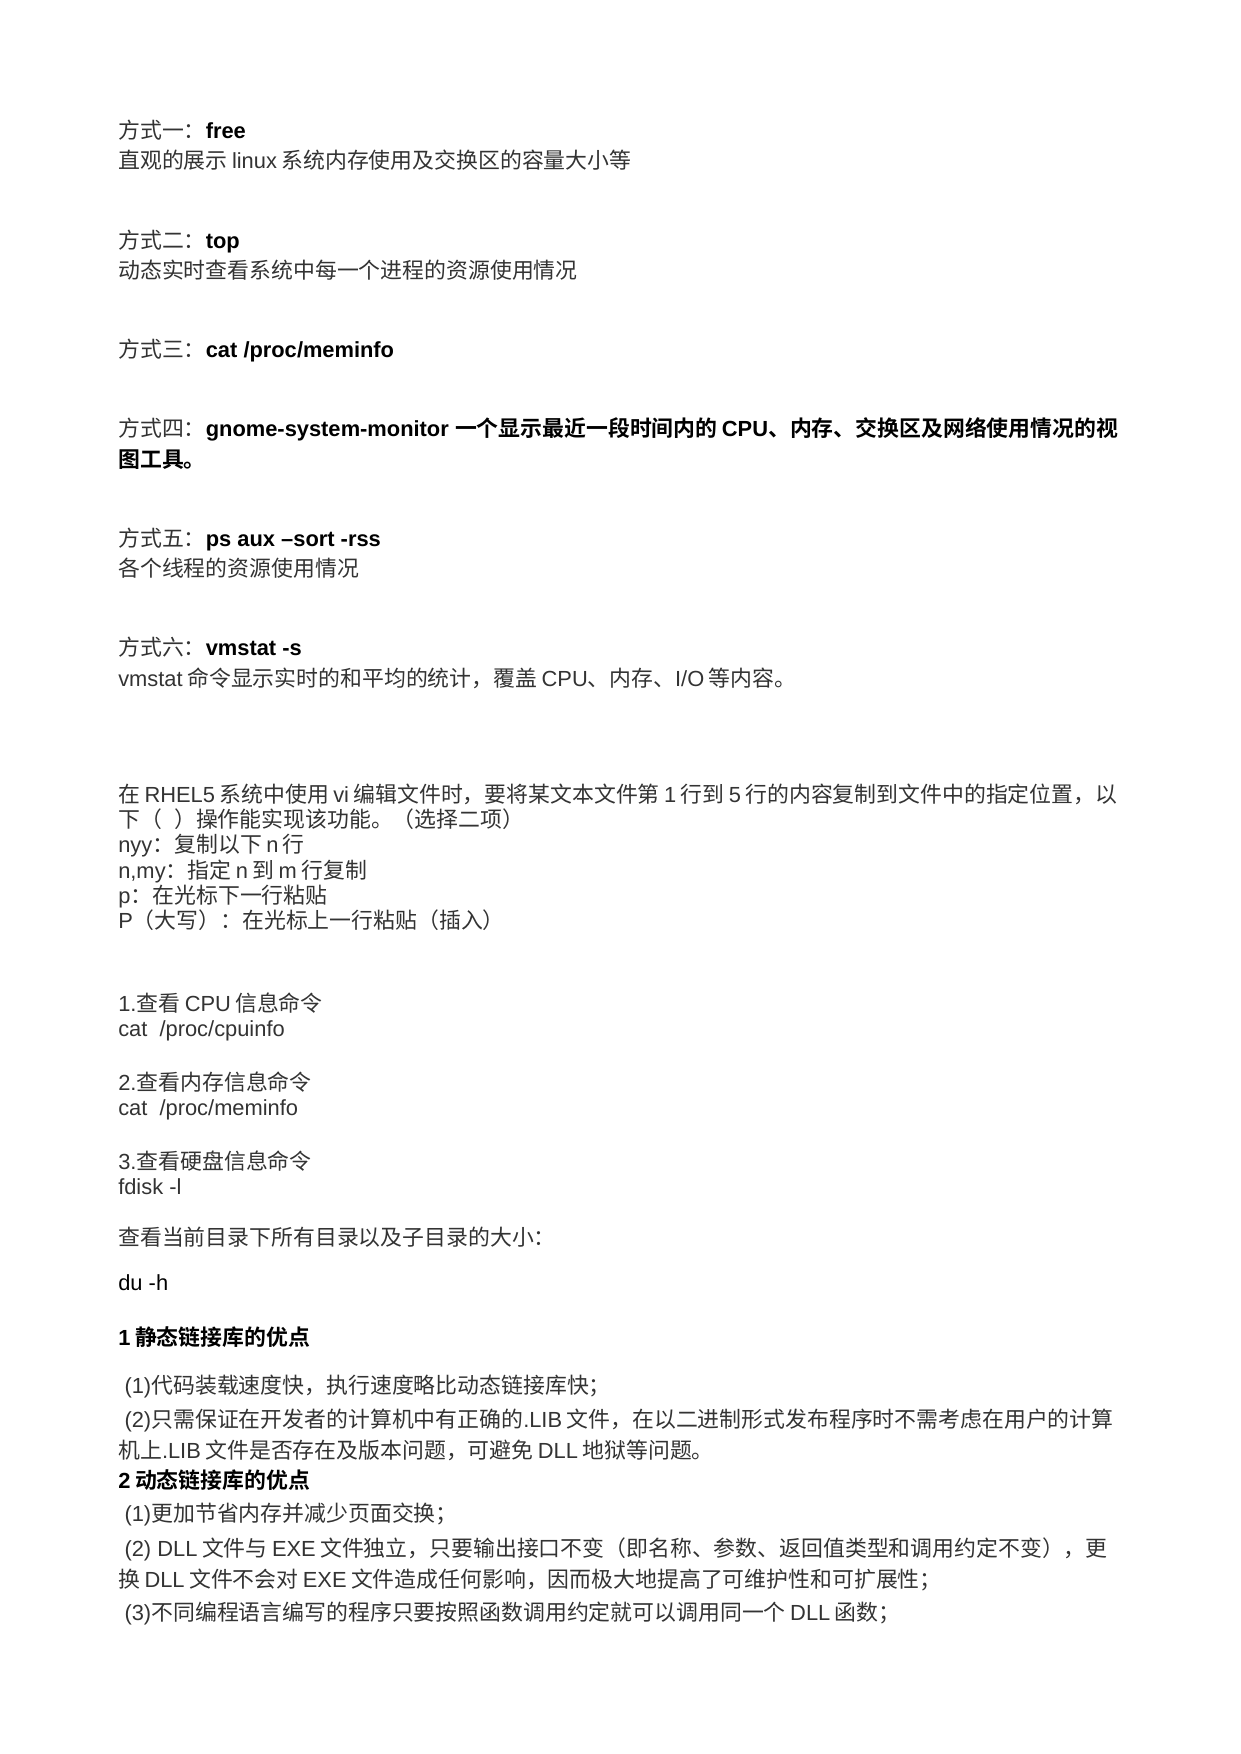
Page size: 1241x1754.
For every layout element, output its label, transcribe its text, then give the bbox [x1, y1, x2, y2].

text p：在光标下一行粘贴 [118, 883, 1122, 908]
text 直观的展示linux系统内存使用及交换区的容量大小等 [118, 148, 1122, 173]
text (3)不同编程语言编写的程序只要按照函数调用约定就可以调用同一个DLL函数； [118, 1597, 1122, 1626]
text n,my：指定n到m行复制 [118, 858, 1122, 883]
text 动态实时查看系统中每一个进程的资源使用情况 [118, 258, 1122, 283]
text 2动态链接库的优点 [118, 1468, 1122, 1493]
text 1静态链接库的优点 [118, 1325, 1122, 1350]
text nyy：复制以下n行 [118, 832, 1122, 858]
text P（大写）：在光标上一行粘贴（插入） [118, 908, 1122, 933]
text vmstat命令显示实时的和平均的统计，覆盖CPU、内存、I/O等内容。 [118, 666, 1122, 691]
text du -h [118, 1269, 1122, 1295]
text 方式一：free [118, 118, 1122, 143]
text 方式三：cat /proc/meminfo [118, 337, 1122, 362]
text (1)更加节省内存并减少页面交换； [118, 1498, 1122, 1527]
text (1)代码装载速度快，执行速度略比动态链接库快； [118, 1370, 1122, 1398]
text 在RHEL5系统中使用vi编辑文件时，要将某文本文件第1行到5行的内容复制到文件中的指定位置，以下（ ）操作能实现该功能。（选择二项） [118, 753, 1122, 832]
text 方式六：vmstat -s [118, 635, 1122, 661]
text 1.查看CPU信息命令 cat /proc/cpuinfo 2.查看内存信息命令 cat /proc/meminfo 3.查看硬盘信息命令 fdisk -l [118, 991, 1122, 1199]
text 各个线程的资源使用情况 [118, 556, 1122, 581]
text 方式五：ps aux –sort -rss [118, 526, 1122, 551]
text 查看当前目录下所有目录以及子目录的大小： [118, 1225, 1122, 1250]
text 方式四：gnome-system-monitor 一个显示最近一段时间内的CPU、内存、交换区及网络使用情况的视图工具。 [118, 416, 1122, 472]
text (2) DLL文件与EXE文件独立，只要输出接口不变（即名称、参数、返回值类型和调用约定不变），更换DLL文件不会对EXE文件造成任何影响，因而极大地提高了可维护性和可扩展性； [118, 1533, 1122, 1592]
text 方式二：top [118, 228, 1122, 253]
text (2)只需保证在开发者的计算机中有正确的.LIB文件，在以二进制形式发布程序时不需考虑在用户的计算机上.LIB文件是否存在及版本问题，可避免DLL地狱等问题。 [118, 1404, 1122, 1463]
